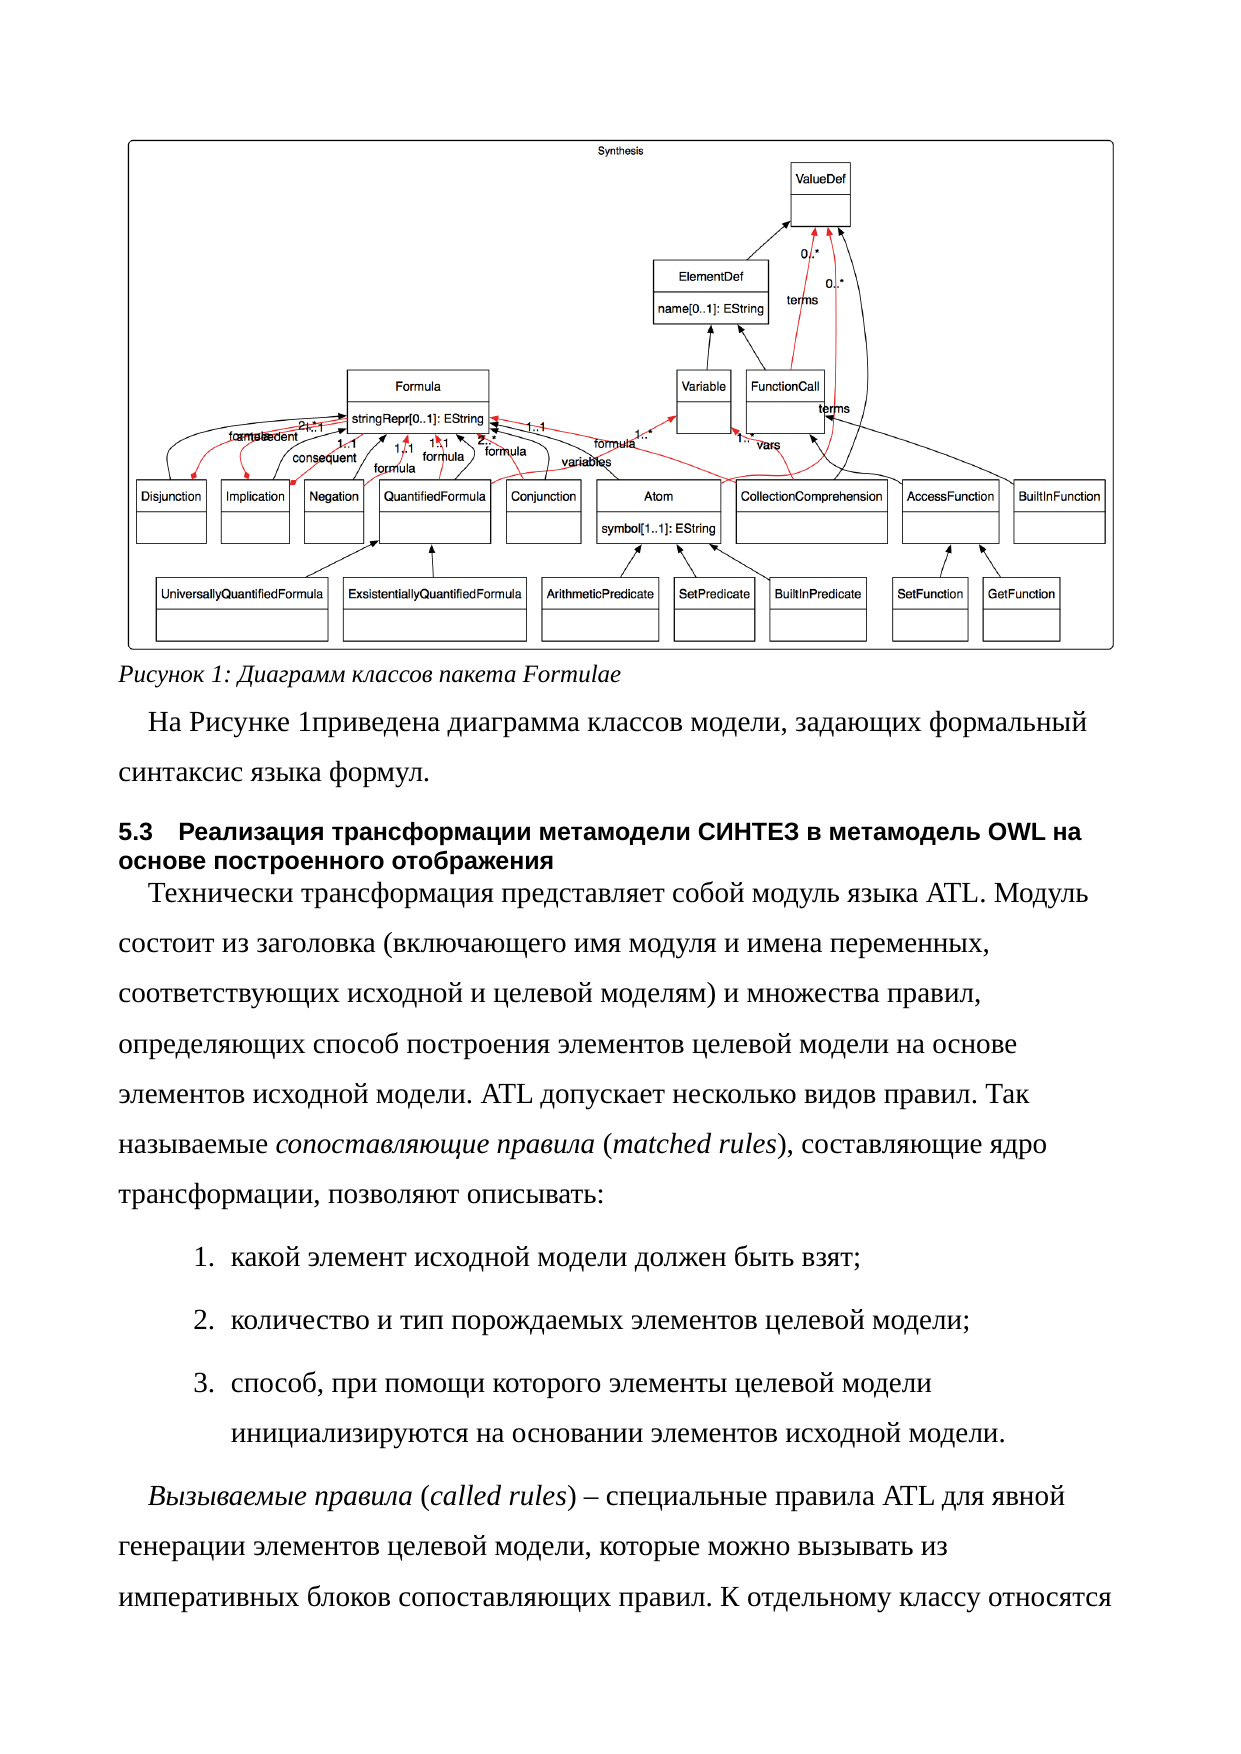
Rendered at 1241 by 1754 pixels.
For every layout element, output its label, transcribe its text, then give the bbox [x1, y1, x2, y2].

text Технически трансформация представляет собой модуль языка ATL. Модуль состоит из заголовка (включающего имя модуля и имена переменных, соответствующих исходной и целевой моделям) и множества правил, определяющих способ построения элементов целевой модели на основе элементов исходной модели. ATL допускает несколько видов правил. Так называемые сопоставляющие правила (matched rules), составляющие ядро трансформации, позволяют описывать: [118, 875, 1122, 1210]
subtitle Реализация трансформации метамодели СИНТЕЗ в метамодель OWL на основе построенного отображения [118, 817, 1122, 875]
list способ, при помощи которого элементы целевой модели инициализируются на основании элементов исходной модели. [193, 1365, 1122, 1449]
text Рисунок 1: Диаграмм классов пакета Formulae [118, 659, 1122, 687]
text [118, 118, 1122, 130]
text На Рисунке 1приведена диаграмма классов модели, задающих формальный синтаксис языка формул. [118, 687, 1122, 788]
picture [118, 130, 1123, 659]
list какой элемент исходной модели должен быть взят; [193, 1239, 1122, 1273]
list количество и тип порождаемых элементов целевой модели; [193, 1302, 1122, 1336]
text Вызываемые правила (called rules) – специальные правила ATL для явной генерации элементов целевой модели, которые можно вызывать из императивных блоков сопоставляющих правил. К отдельному классу относятся [118, 1478, 1122, 1612]
